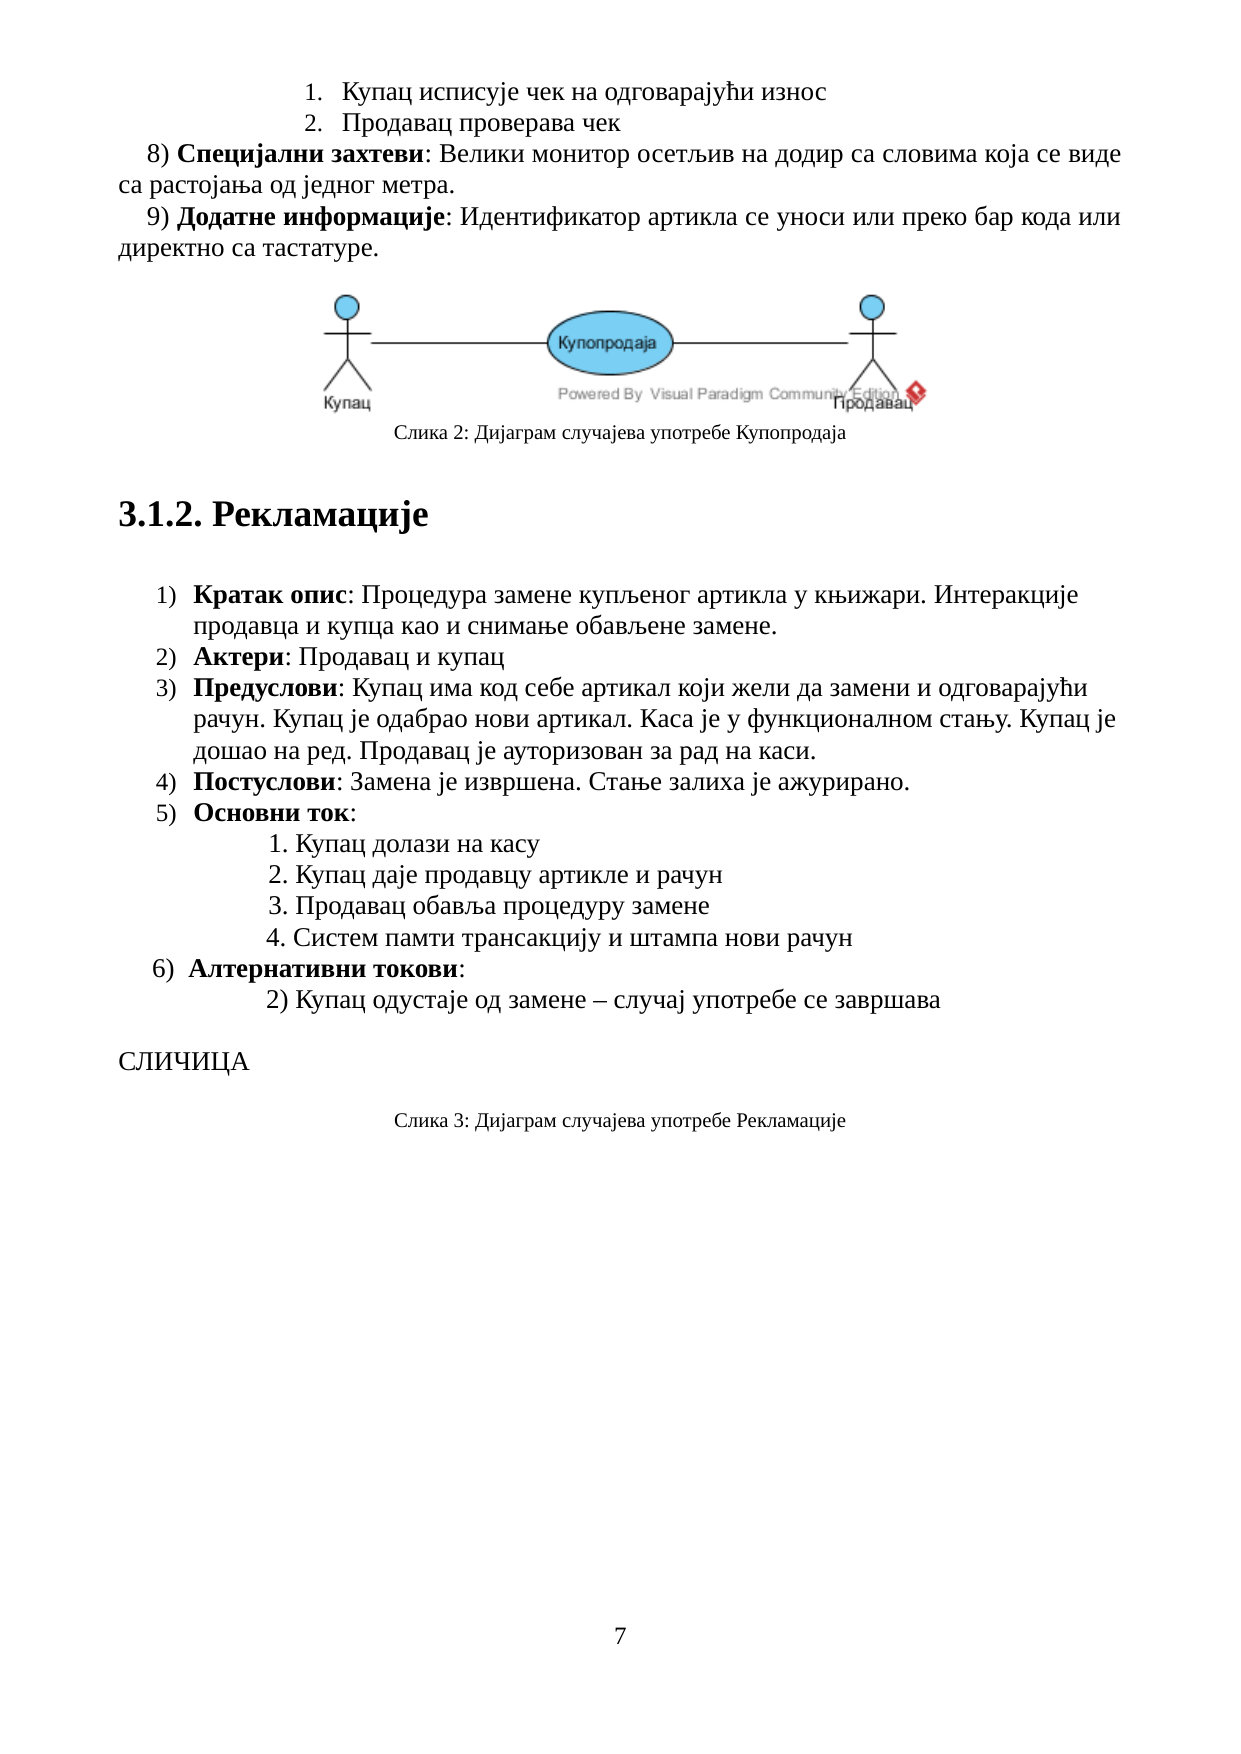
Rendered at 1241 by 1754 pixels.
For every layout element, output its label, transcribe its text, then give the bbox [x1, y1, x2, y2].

list Постуслови: Замена је извршена. Стање залиха је ажурирано. [156, 765, 1122, 796]
text СЛИЧИЦА [118, 1045, 1122, 1076]
list Актери: Продавац и купац [156, 640, 1122, 671]
text 3.1.2. Рекламације [118, 492, 1122, 535]
list Основни ток: [156, 796, 1122, 827]
list Кратак опис: Процедура замене купљеног артикла у књижари. Интеракције продавца и купца као и снимање обављене замене. [156, 578, 1122, 640]
text 2) Купац одустаје од замене – случај употребе се завршава [118, 983, 1122, 1014]
list Купац исписује чек на одговарајући износ [304, 75, 1122, 106]
list Продавац проверава чек [304, 106, 1122, 137]
text Слика 2: Дијаграм случајева употребе Купопродаја [118, 419, 1122, 444]
text 2. Купац даје продавцу артикле и рачун [268, 858, 1122, 889]
text 1. Купац долази на касу [268, 827, 1122, 858]
text 8) Специјални захтеви: Велики монитор осетљив на додир са словима која се виде са растојања од једног метра. [118, 137, 1122, 199]
list Предуслови: Купац има код себе артикал који жели да замени и одговарајући рачун. Купац је одабрао нови артикал. Каса је у функционалном стању. Купац је дошао на ред. Продавац је ауторизован за рад на каси. [156, 671, 1122, 765]
text 6) Алтернативни токови: [118, 952, 1122, 983]
text 4. Систем памти трансакцију и штампа нови рачун [118, 921, 1122, 952]
text 9) Додатне информације: Идентификатор артикла се уноси или преко бар кода или директно са тастатуре. [118, 199, 1122, 262]
text Слика 3: Дијаграм случајева употребе Рекламације [118, 1107, 1122, 1132]
text 3. Продавац обавља процедуру замене [268, 889, 1122, 921]
